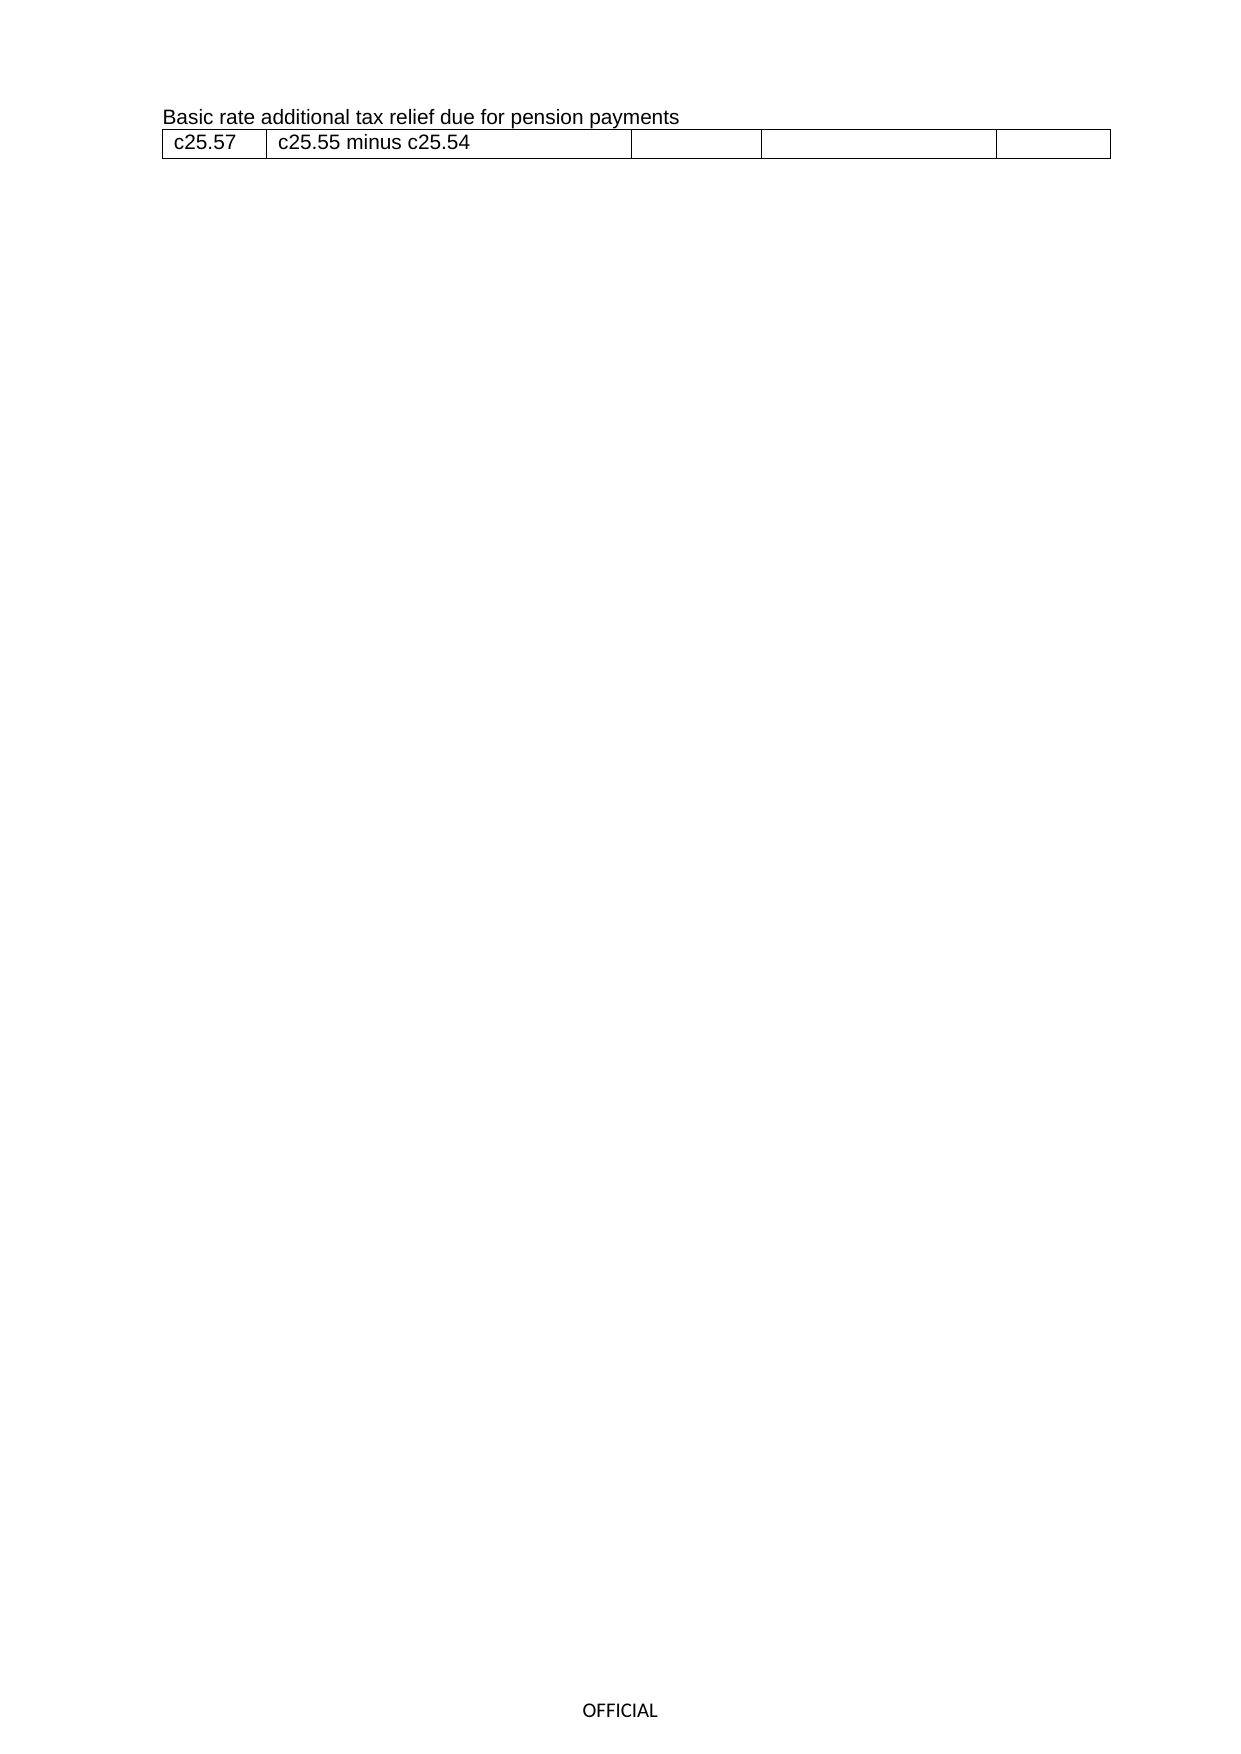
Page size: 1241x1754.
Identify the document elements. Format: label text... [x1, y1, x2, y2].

table_header c25.55 minus c25.54 [267, 130, 631, 158]
table_header [632, 130, 761, 158]
table_header [762, 130, 996, 158]
table_header [997, 130, 1110, 158]
table_header c25.57 [163, 130, 266, 158]
text Basic rate additional tax relief due for pension payments [162, 105, 1135, 129]
